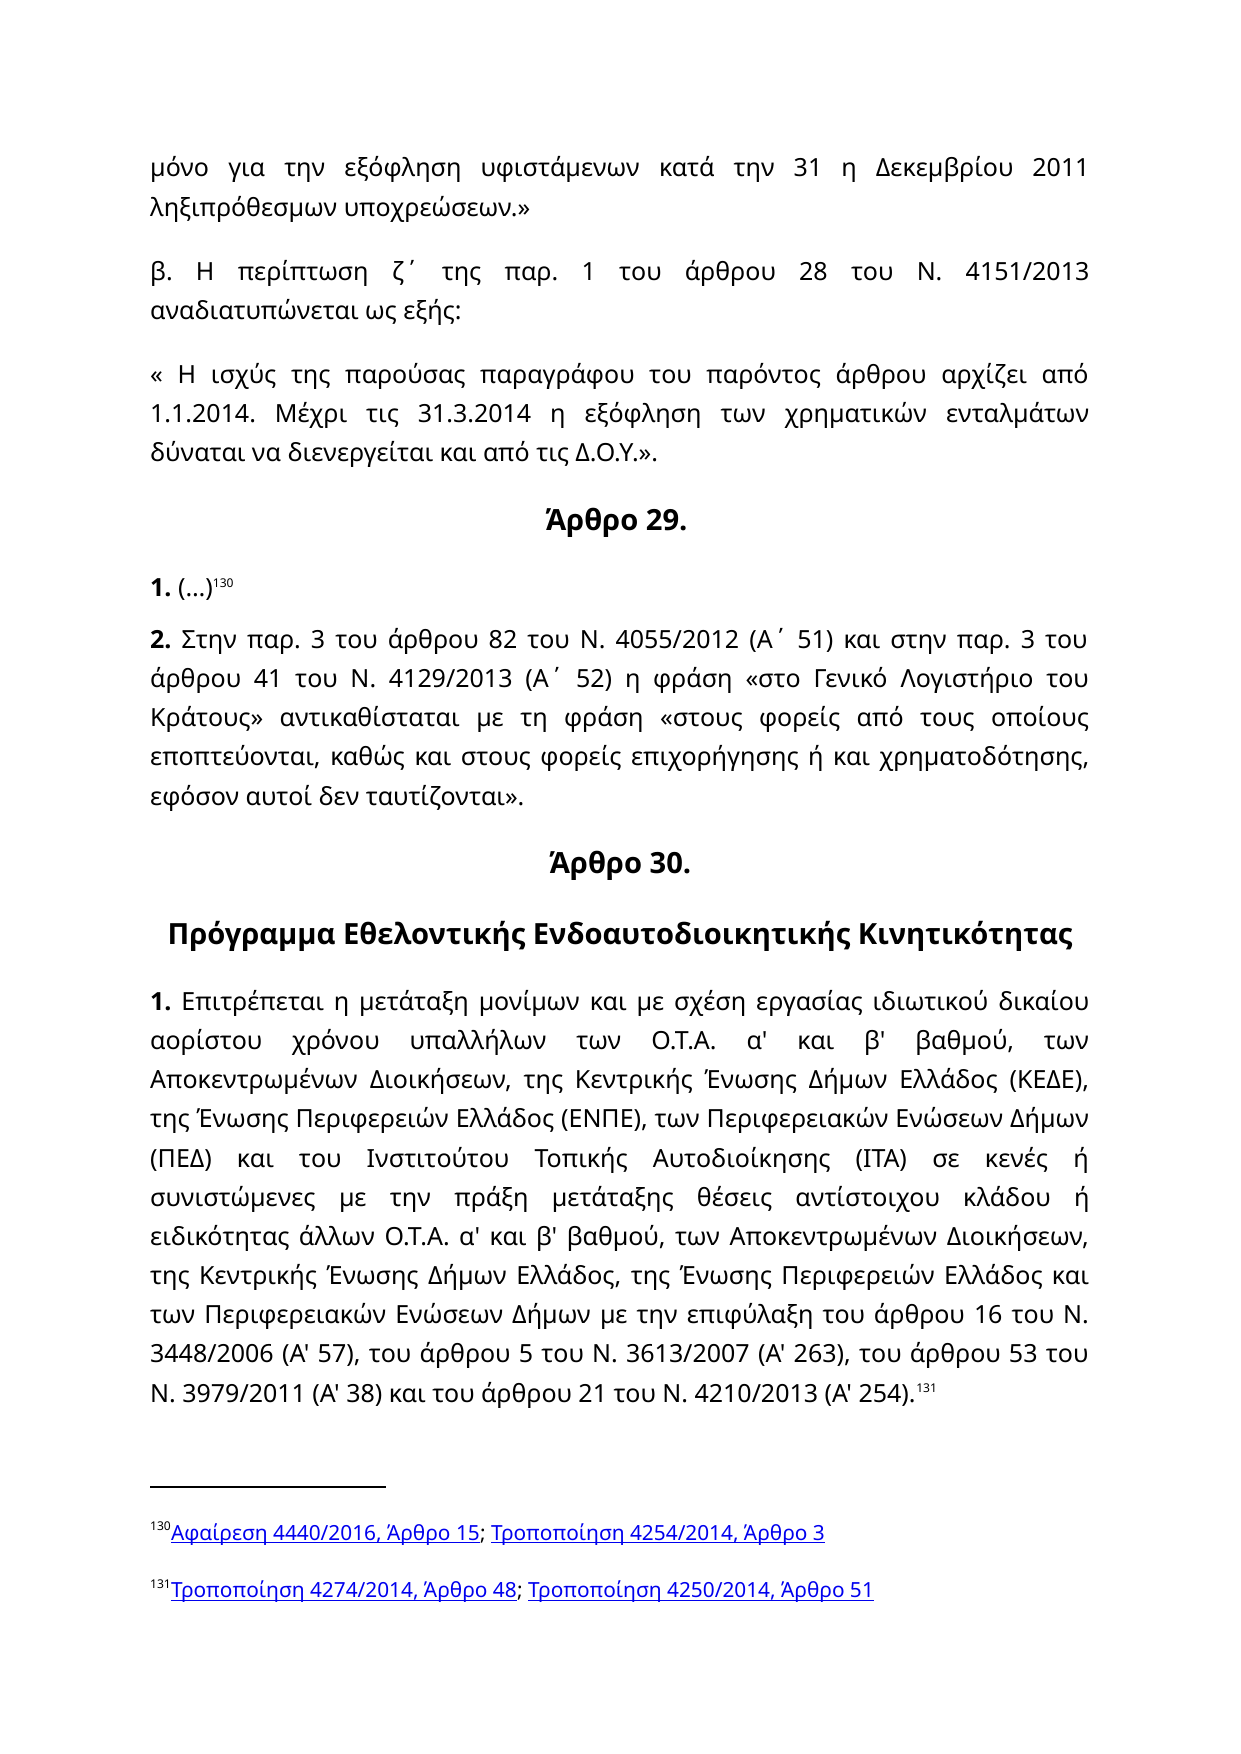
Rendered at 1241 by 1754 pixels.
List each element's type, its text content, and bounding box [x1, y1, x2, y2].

text 2. Στην παρ. 3 του άρθρου 82 του Ν. 4055/2012 (Α΄ 51) και στην παρ. 3 του άρθρου 41 του Ν. 4129/2013 (Α΄ 52) η φράση «στο Γενικό Λογιστήριο του Κράτους» αντικαθίσταται με τη φράση «στους φορείς από τους οποίους εποπτεύονται, καθώς και στους φορείς επιχορήγησης ή και χρηματοδότησης, εφόσον αυτοί δεν ταυτίζονται». [150, 621, 1090, 812]
subtitle Άρθρο 30. [150, 842, 1090, 882]
text 1. Επιτρέπεται η μετάταξη μονίμων και με σχέση εργασίας ιδιωτικού δικαίου αορίστου χρόνου υπαλλήλων των Ο.Τ.Α. α' και β' βαθμού, των Αποκεντρωμένων Διοικήσεων, της Κεντρικής Ένωσης Δήμων Ελλάδος (ΚΕΔΕ), της Ένωσης Περιφερειών Ελλάδος (ΕΝΠΕ), των Περιφερειακών Ενώσεων Δήμων (ΠΕΔ) και του Ινστιτούτου Τοπικής Αυτοδιοίκησης (ΙΤΑ) σε κενές ή συνιστώμενες με την πράξη μετάταξης θέσεις αντίστοιχου κλάδου ή ειδικότητας άλλων Ο.Τ.Α. α' και β' βαθμού, των Αποκεντρωμένων Διοικήσεων, της Κεντρικής Ένωσης Δήμων Ελλάδος, της Ένωσης Περιφερειών Ελλάδος και των Περιφερειακών Ενώσεων Δήμων με την επιφύλαξη του άρθρου 16 του N. 3448/2006 (Α' 57), του άρθρου 5 του N. 3613/2007 (Α' 263), του άρθρου 53 του N. 3979/2011 (Α' 38) και του άρθρου 21 του N. 4210/2013 (Α' 254). [150, 983, 1090, 1409]
subtitle Άρθρο 29. [150, 499, 1090, 539]
subtitle Πρόγραμμα Εθελοντικής Ενδοαυτοδιοικητικής Κινητικότητας [150, 913, 1090, 953]
text β. Η περίπτωση ζ΄ της παρ. 1 του άρθρου 28 του Ν. 4151/2013 αναδιατυπώνεται ως εξής: [150, 253, 1090, 327]
text Αφαίρεση 4440/2016, Άρθρο 15; Τροποποίηση 4254/2014, Άρθρο 3 [150, 1518, 1090, 1546]
text 1. (…) [150, 570, 1090, 604]
text « Η ισχύς της παρούσας παραγράφου του παρόντος άρθρου αρχίζει από 1.1.2014. Μέχρι τις 31.3.2014 η εξόφληση των χρηματικών ενταλμάτων δύναται να διενεργείται και από τις Δ.Ο.Υ.». [150, 357, 1090, 469]
text Τροποποίηση 4274/2014, Άρθρο 48; Τροποποίηση 4250/2014, Άρθρο 51 [150, 1576, 1090, 1604]
text μόνο για την εξόφληση υφιστάμενων κατά την 31 η Δεκεμβρίου 2011 ληξιπρόθεσμων υποχρεώσεων.» [150, 150, 1090, 223]
